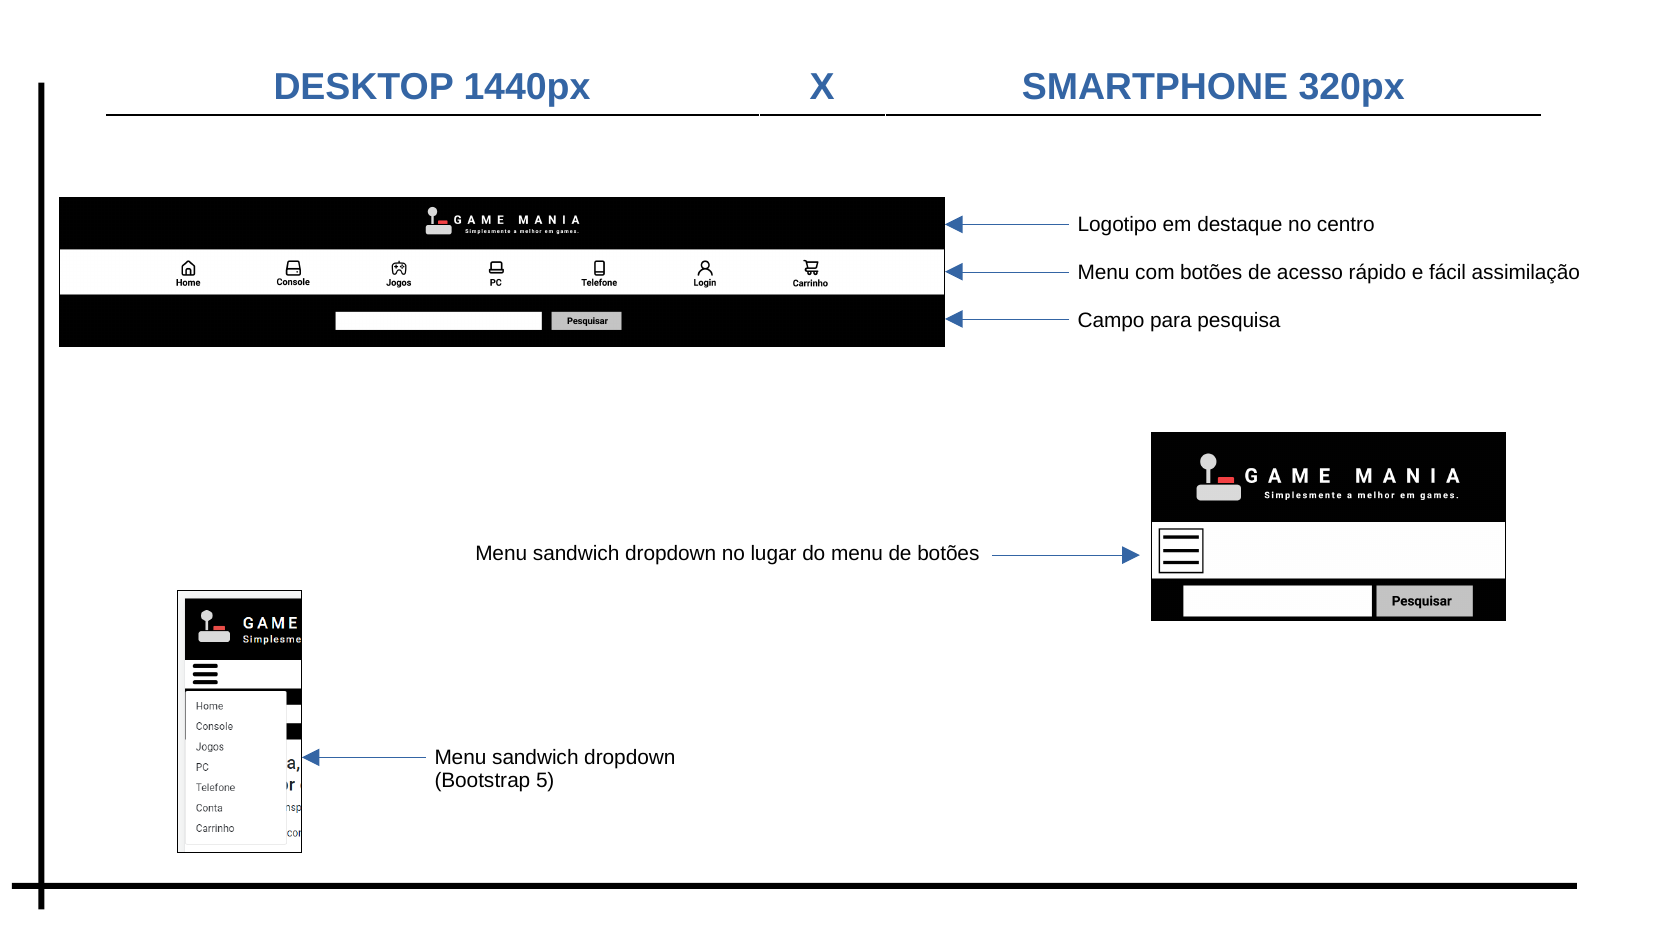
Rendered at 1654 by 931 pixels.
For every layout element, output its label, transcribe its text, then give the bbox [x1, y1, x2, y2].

picture [177, 590, 302, 853]
picture [59, 197, 945, 347]
table_header SMARTPHONE 320px [886, 58, 1541, 114]
picture [1151, 432, 1506, 621]
table_header X [760, 58, 885, 114]
text_box Menu com botões de acesso rápido e fácil assimilação [1062, 253, 1625, 316]
text_box Logotipo em destaque no centro [1062, 205, 1565, 244]
text_box Menu sandwich dropdown (Bootstrap 5) [419, 738, 716, 800]
text_box Campo para pesquisa [1062, 301, 1300, 349]
table_header DESKTOP 1440px [106, 58, 759, 114]
text_box Menu sandwich dropdown no lugar do menu de botões [460, 534, 1022, 573]
